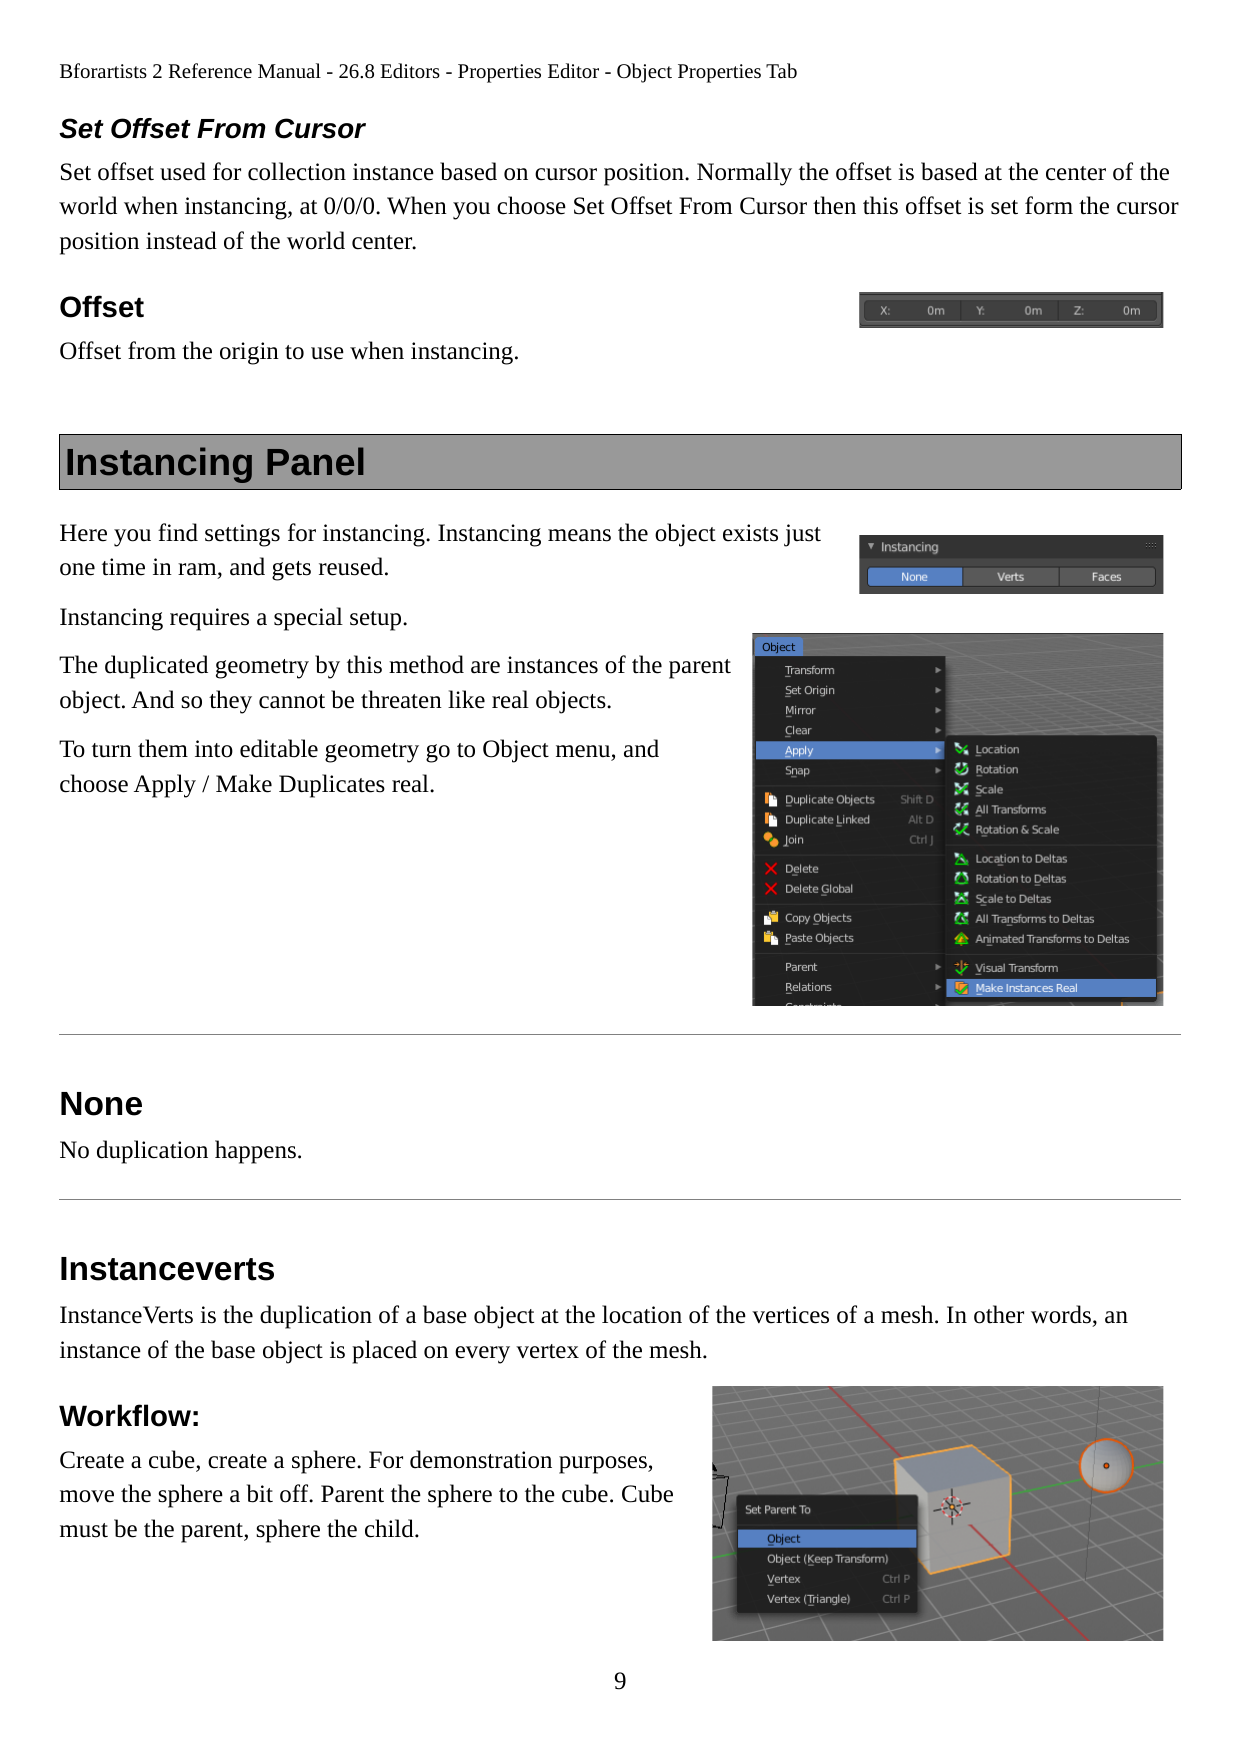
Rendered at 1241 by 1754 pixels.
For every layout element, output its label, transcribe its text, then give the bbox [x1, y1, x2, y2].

text Set offset used for collection instance based on cursor position. Normally the offset is based at the center of the world when instancing, at 0/0/0. When you choose Set Offset From Cursor then this offset is set form the cursor position instead of the world center. [59, 157, 1181, 255]
picture [712, 1386, 1164, 1641]
subtitle Instanceverts [59, 1249, 1181, 1288]
picture [859, 535, 1164, 594]
subtitle Offset [59, 289, 1181, 323]
table_header Instancing Panel [60, 435, 1181, 489]
subtitle Set Offset From Cursor [59, 113, 1181, 144]
subtitle [1164, 1398, 1181, 1432]
text Offset from the origin to use when instancing. [59, 336, 1181, 364]
text Create a cube, create a sphere. For demonstration purposes, move the sphere a bit off. Parent the sphere to the cube. Cube must be the parent, sphere the child. [59, 1445, 712, 1542]
text Here you find settings for instancing. Instancing means the object exists just one time in ram, and gets reused. [59, 518, 1181, 581]
text The duplicated geometry by this method are instances of the parent object. And so they cannot be threaten like real objects. [59, 651, 752, 714]
picture [859, 292, 1164, 328]
text Instancing requires a special setup. [59, 602, 1181, 630]
text No duplication happens. [59, 1135, 1181, 1164]
text InstanceVerts is the duplication of a base object at the location of the vertices of a mesh. In other words, an instance of the base object is placed on every vertex of the mesh. [59, 1300, 1181, 1363]
subtitle None [59, 1084, 1181, 1123]
text To turn them into editable geometry go to Object menu, and choose Apply / Make Duplicates real. [59, 734, 752, 797]
picture [752, 633, 1164, 1006]
subtitle Workflow: [59, 1398, 712, 1432]
